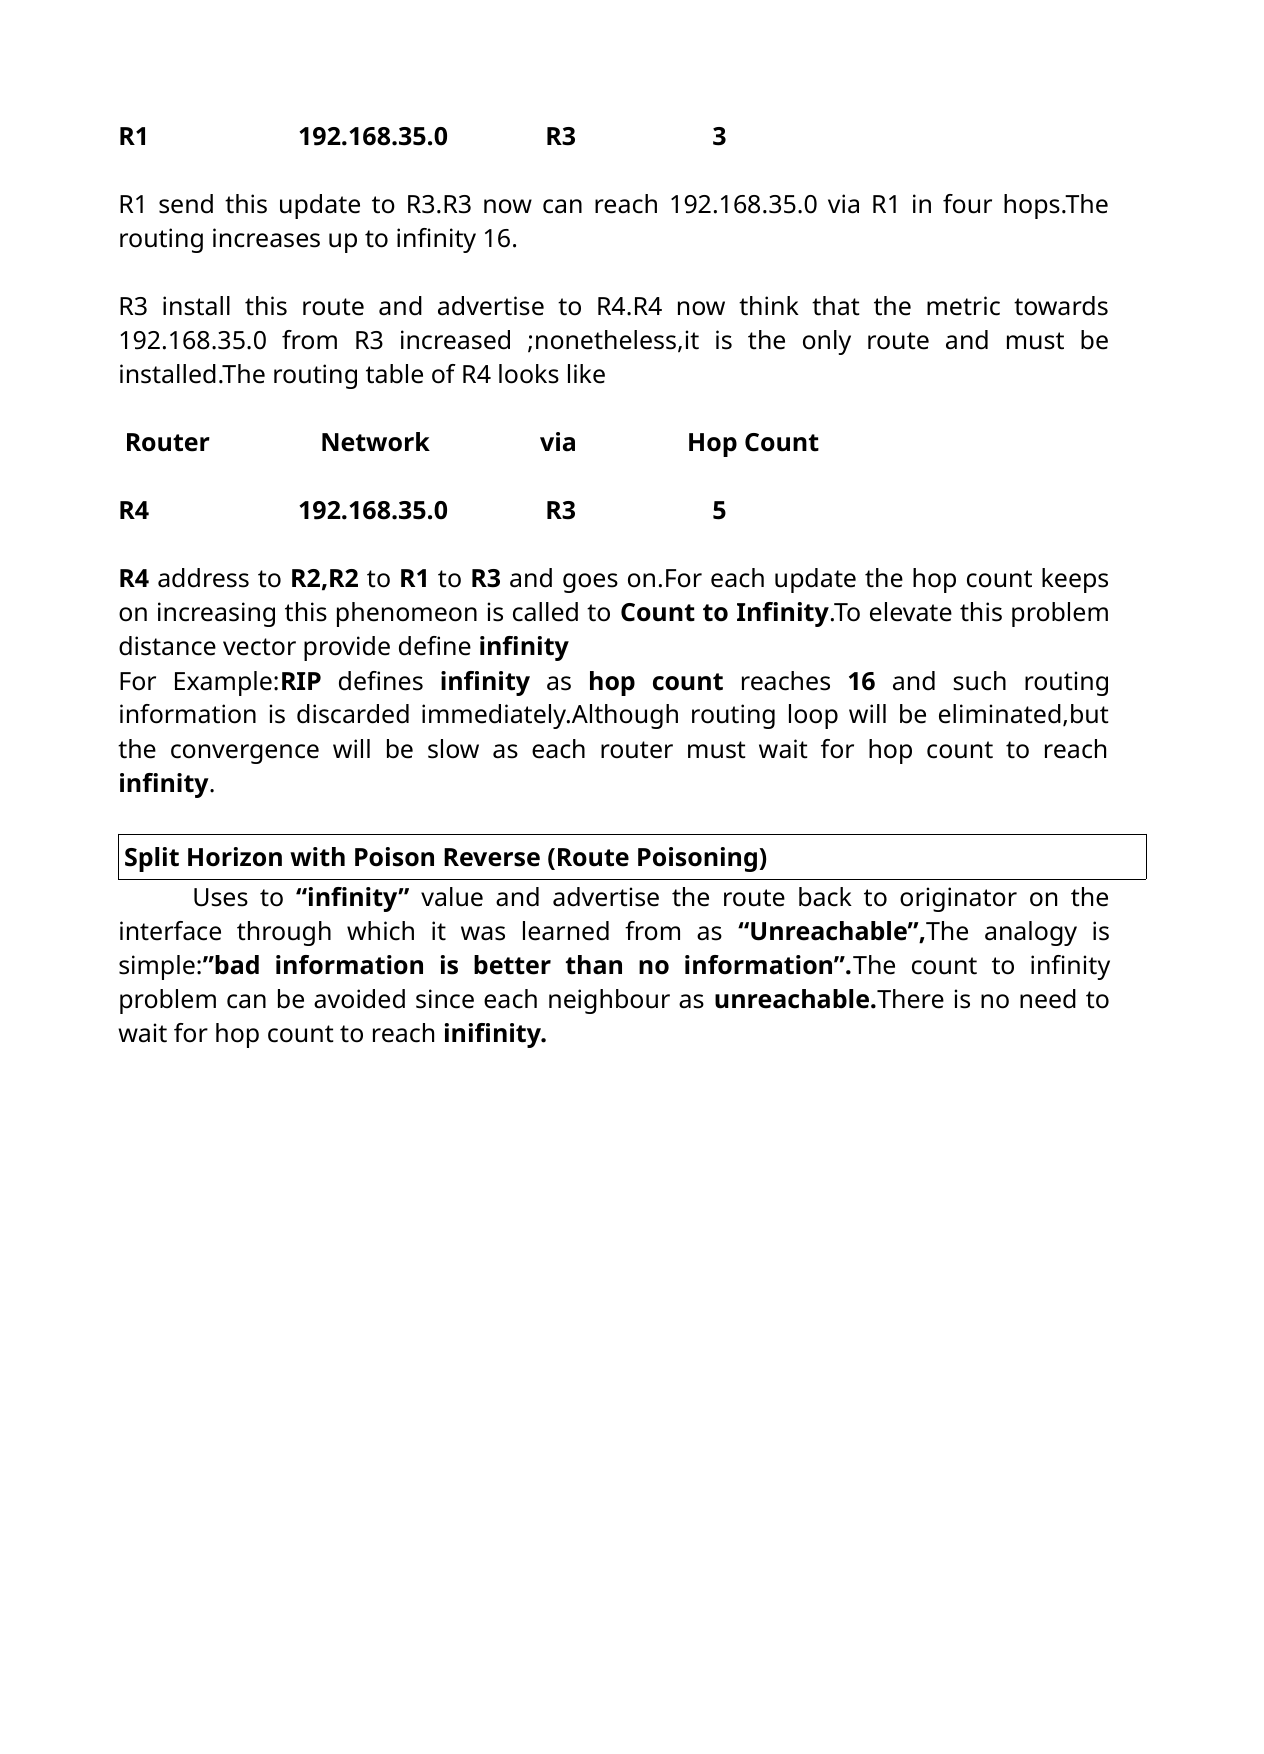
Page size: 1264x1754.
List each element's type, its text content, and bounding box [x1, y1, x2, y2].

text R4 192.168.35.0 R3 5 [118, 493, 1110, 527]
text Uses to “infinity” value and advertise the route back to originator on the interface through which it was learned from as “Unreachable”,The analogy is simple:”bad information is better than no information”.The count to infinity problem can be avoided since each neighbour as unreachable.There is no need to wait for hop count to reach inifinity. [118, 880, 1110, 1049]
text R3 install this route and advertise to R4.R4 now think that the metric towards 192.168.35.0 from R3 increased ;nonetheless,it is the only route and must be installed.The routing table of R4 looks like [118, 288, 1110, 391]
text R4 address to R2,R2 to R1 to R3 and goes on.For each update the hop count keeps on increasing this phenomeon is called to Count to Infinity.To elevate this problem distance vector provide define infinity [118, 561, 1110, 663]
text Router Network via Hop Count [118, 425, 1110, 459]
table_header Split Horizon with Poison Reverse (Route Poisoning) [119, 835, 1146, 879]
text R1 192.168.35.0 R3 3 [118, 118, 1110, 152]
text R1 send this update to R3.R3 now can reach 192.168.35.0 via R1 in four hops.The routing increases up to infinity 16. [118, 186, 1110, 254]
text For Example:RIP defines infinity as hop count reaches 16 and such routing information is discarded immediately.Although routing loop will be eliminated,but the convergence will be slow as each router must wait for hop count to reach infinity. [118, 663, 1110, 799]
